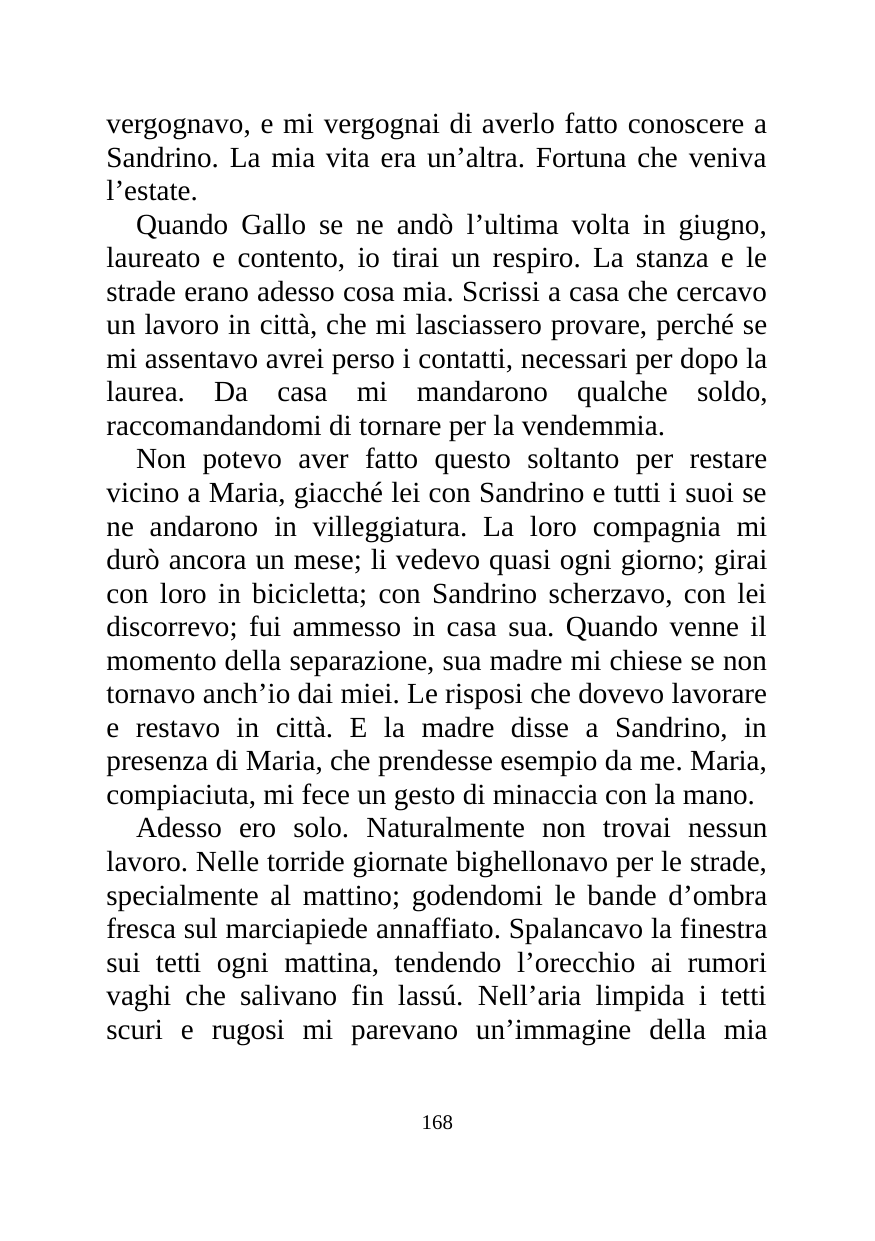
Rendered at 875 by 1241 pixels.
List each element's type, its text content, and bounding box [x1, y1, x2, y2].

text Quando Gallo se ne andò l’ultima volta in giugno, laureato e contento, io tirai un respiro. La stanza e le strade erano adesso cosa mia. Scrissi a casa che cercavo un lavoro in città, che mi lasciassero provare, perché se mi assentavo avrei perso i contatti, necessari per dopo la laurea. Da casa mi mandarono qualche soldo, raccomandandomi di tornare per la vendemmia. [106, 207, 768, 442]
text Adesso ero solo. Naturalmente non trovai nessun lavoro. Nelle torride giornate bighellonavo per le strade, specialmente al mattino; godendomi le bande d’ombra fresca sul marciapiede annaffiato. Spalancavo la finestra sui tetti ogni mattina, tendendo l’orecchio ai rumori vaghi che salivano fin lassú. Nell’aria limpida i tetti scuri e rugosi mi parevano un’immagine della mia [106, 811, 768, 1045]
text Non potevo aver fatto questo soltanto per restare vicino a Maria, giacché lei con Sandrino e tutti i suoi se ne andarono in villeggiatura. La loro compagnia mi durò ancora un mese; li vedevo quasi ogni giorno; girai con loro in bicicletta; con Sandrino scherzavo, con lei discorrevo; fui ammesso in casa sua. Quando venne il momento della separazione, sua madre mi chiese se non tornavo anch’io dai miei. Le risposi che dovevo lavorare e restavo in città. E la madre disse a Sandrino, in presenza di Maria, che prendesse esempio da me. Maria, compiaciuta, mi fece un gesto di minaccia con la mano. [106, 442, 768, 811]
text vergognavo, e mi vergognai di averlo fatto conoscere a Sandrino. La mia vita era un’altra. Fortuna che veniva l’estate. [106, 106, 768, 207]
